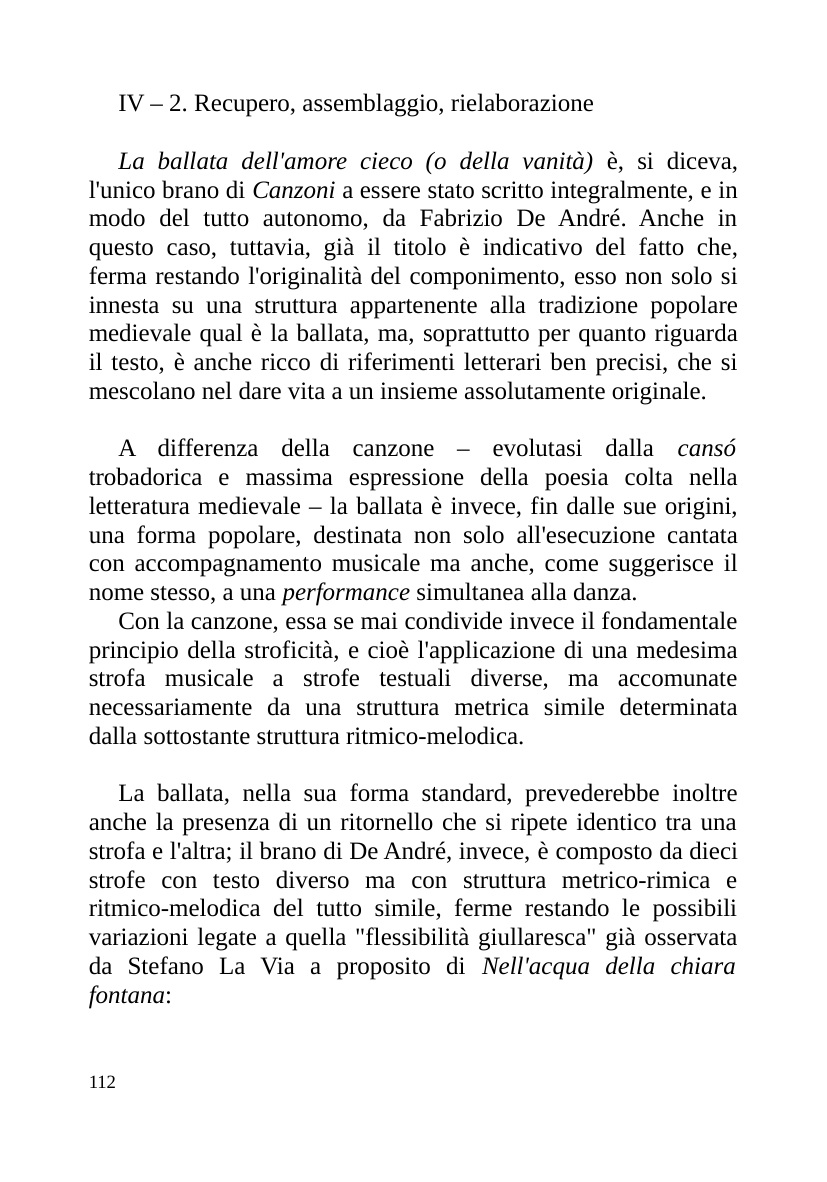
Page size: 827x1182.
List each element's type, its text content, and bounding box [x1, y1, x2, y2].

text La ballata dell'amore cieco (o della vanità) è, si diceva, l'unico brano di Canzoni a essere stato scritto integralmente, e in modo del tutto autonomo, da Fabrizio De André. Anche in questo caso, tuttavia, già il titolo è indicativo del fatto che, ferma restando l'originalità del componimento, esso non solo si innesta su una struttura appartenente alla tradizione popolare medievale qual è la ballata, ma, soprattutto per quanto riguarda il testo, è anche ricco di riferimenti letterari ben precisi, che si mescolano nel dare vita a un insieme assolutamente originale. [88, 146, 738, 405]
text IV – 2. Recupero, assemblaggio, rielaborazione [88, 88, 738, 117]
text Con la canzone, essa se mai condivide invece il fondamentale principio della stroficità, e cioè l'applicazione di una medesima strofa musicale a strofe testuali diverse, ma accomunate necessariamente da una struttura metrica simile determinata dalla sottostante struttura ritmico-melodica. [88, 606, 738, 750]
text La ballata, nella sua forma standard, prevederebbe inoltre anche la presenza di un ritornello che si ripete identico tra una strofa e l'altra; il brano di De André, invece, è composto da dieci strofe con testo diverso ma con struttura metrico-rimica e ritmico-melodica del tutto simile, ferme restando le possibili variazioni legate a quella "flessibilità giullaresca" già osservata da Stefano La Via a proposito di Nell'acqua della chiara fontana: [88, 778, 738, 1008]
text A differenza della canzone – evolutasi dalla cansó trobadorica e massima espressione della poesia colta nella letteratura medievale – la ballata è invece, fin dalle sue origini, una forma popolare, destinata non solo all'esecuzione cantata con accompagnamento musicale ma anche, come suggerisce il nome stesso, a una performance simultanea alla danza. [88, 433, 738, 606]
